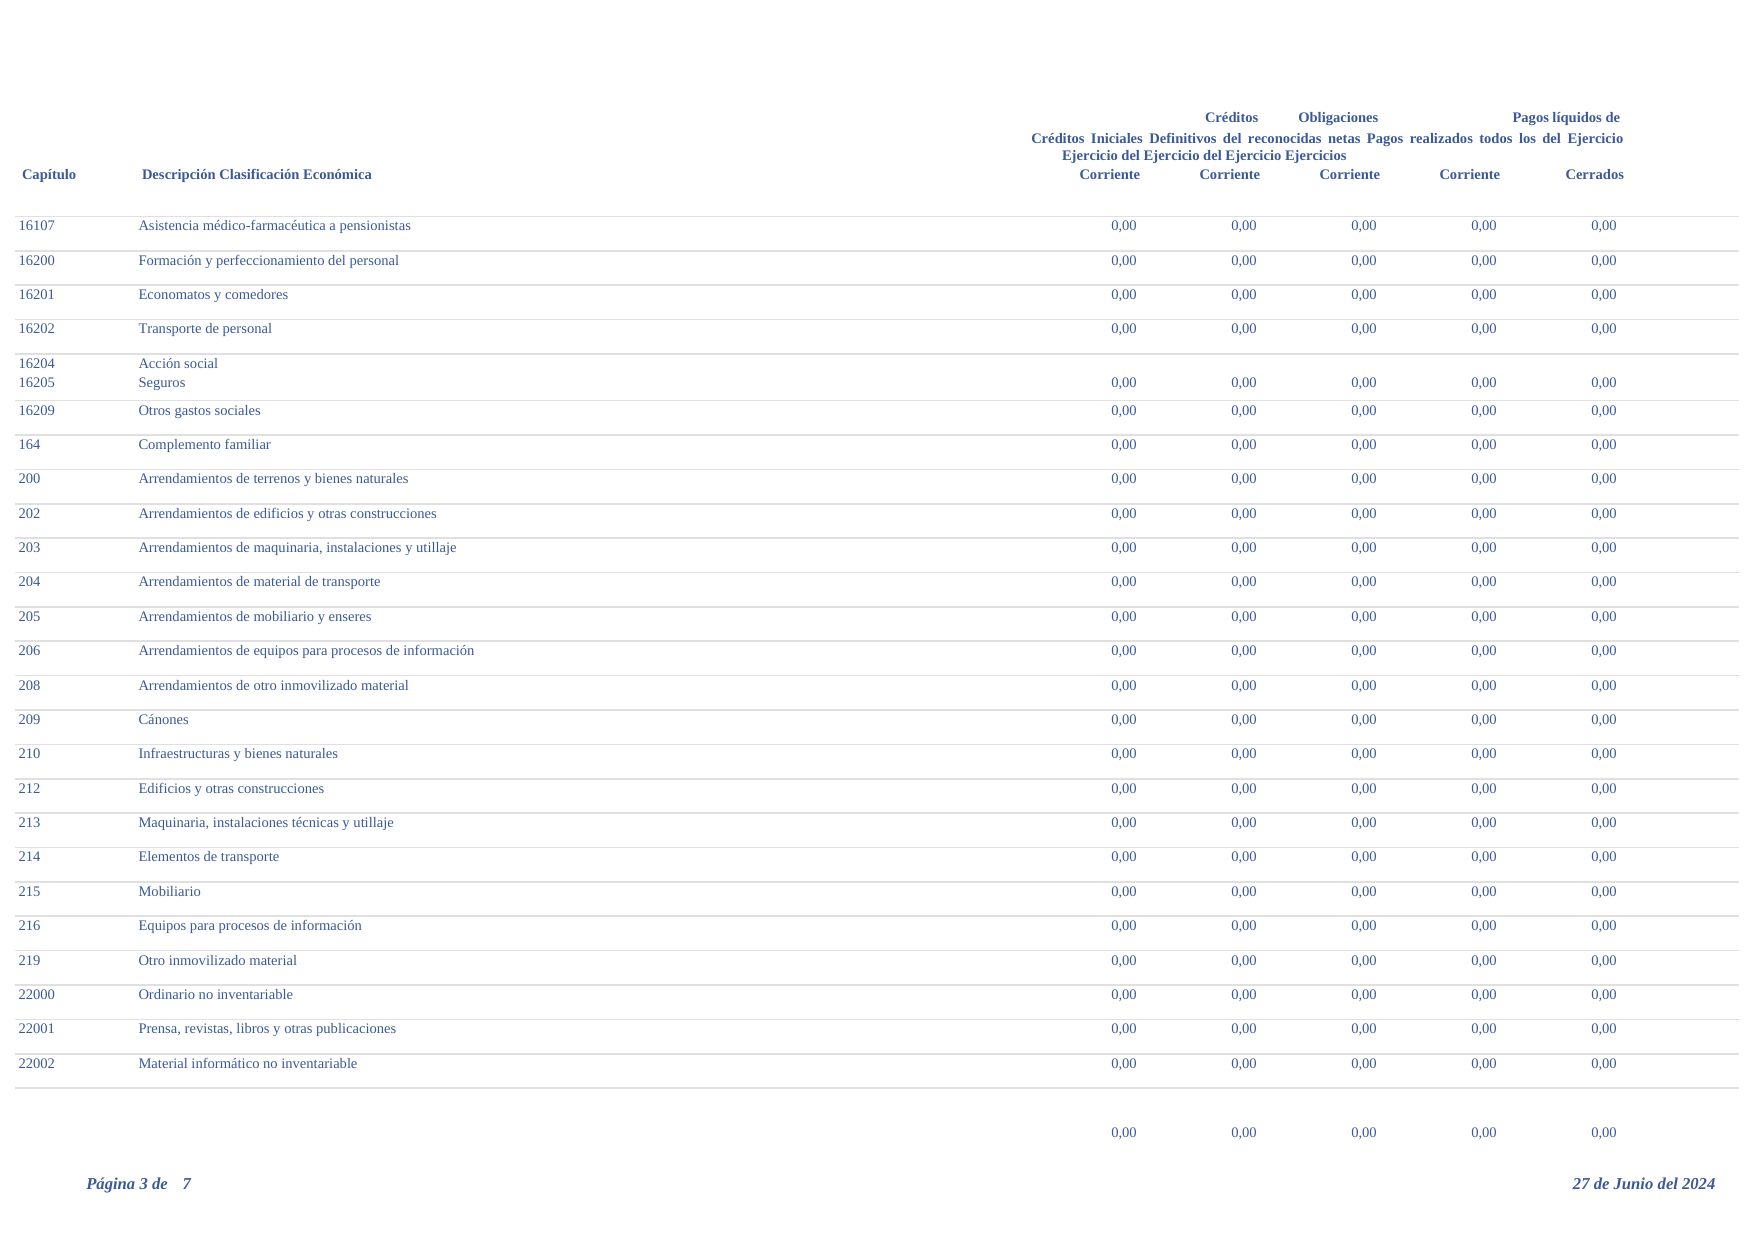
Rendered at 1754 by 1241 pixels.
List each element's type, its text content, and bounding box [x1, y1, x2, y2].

table_cell 0,00 [1591, 745, 1739, 778]
table_cell 0,00 [1591, 252, 1739, 284]
table_cell 0,00 [1111, 573, 1231, 606]
table_cell 200 [15, 470, 138, 503]
table_cell 0,00 [1351, 608, 1471, 640]
table_cell 0,00 [1351, 505, 1471, 537]
table_cell 0,00 [1351, 1020, 1471, 1053]
table_cell 22000 [15, 986, 138, 1018]
table_cell 0,00 [1111, 986, 1231, 1018]
table_cell 0,00 [1231, 676, 1351, 709]
table_cell 0,00 [1591, 780, 1739, 812]
table_cell 0,00 [1591, 573, 1739, 606]
table_cell 0,00 [1231, 1055, 1351, 1087]
table_cell 216 [15, 917, 138, 950]
table_cell 16200 [15, 252, 138, 284]
table_cell 0,00 [1318, 286, 1438, 319]
table_cell 0,00 [1471, 780, 1591, 812]
table_cell 0,00 [1591, 1020, 1739, 1053]
table_cell 0,00 [1111, 883, 1231, 915]
table_cell 0,00 [1471, 505, 1591, 537]
table_cell 0,00 [1191, 217, 1318, 250]
table_cell 209 [15, 711, 138, 743]
table_cell 0,00 [1591, 917, 1739, 950]
table_cell 0,00 [1111, 608, 1231, 640]
table_cell 0,00 [1591, 286, 1739, 319]
table_cell 0,00 [1438, 286, 1591, 319]
table_cell Asistencia médico-farmacéutica a pensionistas [138, 217, 1111, 250]
table_cell 0,00 [1438, 252, 1591, 284]
table_cell 0,00 [1351, 745, 1471, 778]
table_cell 206 [15, 642, 138, 675]
table_cell 16107 [15, 217, 138, 250]
table_cell 0,00 [1318, 252, 1438, 284]
table_cell 16202 [15, 320, 138, 353]
table_cell 0,00 [1191, 252, 1318, 284]
table_cell Mobiliario [138, 883, 1111, 915]
table_header Seguros [138, 374, 1111, 400]
table_cell 0,00 [1111, 676, 1231, 709]
table_cell 208 [15, 676, 138, 709]
table_cell 0,00 [1591, 505, 1739, 537]
table_cell 0,00 [1231, 642, 1351, 675]
table_cell 0,00 [1111, 951, 1231, 984]
table_cell Arrendamientos de terrenos y bienes naturales [138, 470, 1111, 503]
table_cell 0,00 [1231, 711, 1351, 743]
table_cell 219 [15, 951, 138, 984]
table_cell 0,00 [1351, 676, 1471, 709]
text 16204 Acción social [18, 355, 1616, 371]
table_cell 22001 [15, 1020, 138, 1053]
table_cell 0,00 [1591, 848, 1739, 881]
table_cell Arrendamientos de otro inmovilizado material [138, 676, 1111, 709]
table_cell 0,00 [1471, 539, 1591, 572]
table_cell 0,00 [1111, 1055, 1231, 1087]
table_cell 0,00 [1111, 917, 1231, 950]
table_cell 0,00 [1471, 745, 1591, 778]
table_cell 0,00 [1351, 436, 1471, 468]
table_cell 0,00 [1471, 573, 1591, 606]
table_cell Edificios y otras construcciones [138, 780, 1111, 812]
table_cell Economatos y comedores [138, 286, 1111, 319]
table_cell 0,00 [1471, 711, 1591, 743]
table_cell 0,00 [1351, 814, 1471, 847]
table_cell 203 [15, 539, 138, 572]
table_cell 0,00 [1191, 320, 1318, 353]
table_cell Transporte de personal [138, 320, 1111, 353]
table_cell 0,00 [1111, 814, 1231, 847]
table_cell 16209 [15, 401, 138, 434]
table_cell 0,00 [1471, 676, 1591, 709]
table_cell 213 [15, 814, 138, 847]
table_header 0,00 [1231, 374, 1351, 400]
table_cell 0,00 [1591, 436, 1739, 468]
table_cell 0,00 [1471, 951, 1591, 984]
table_cell Elementos de transporte [138, 848, 1111, 881]
table_cell 0,00 [1471, 814, 1591, 847]
table_cell 0,00 [1471, 608, 1591, 640]
table_cell 0,00 [1591, 539, 1739, 572]
table_cell 0,00 [1591, 951, 1739, 984]
table_cell 0,00 [1591, 470, 1739, 503]
table_cell 0,00 [1111, 320, 1191, 353]
table_cell 0,00 [1438, 320, 1591, 353]
table_cell 0,00 [1111, 436, 1231, 468]
table_cell 0,00 [1111, 252, 1191, 284]
table_cell 0,00 [1231, 470, 1351, 503]
table_cell 0,00 [1191, 286, 1318, 319]
table_cell 0,00 [1111, 505, 1231, 537]
table_cell 0,00 [1111, 470, 1231, 503]
table_cell 0,00 [1351, 642, 1471, 675]
table_cell 0,00 [1591, 1055, 1739, 1087]
table_cell 164 [15, 436, 138, 468]
table_cell 0,00 [1351, 401, 1471, 434]
table_cell Arrendamientos de maquinaria, instalaciones y utillaje [138, 539, 1111, 572]
table_cell 0,00 [1111, 642, 1231, 675]
table_cell 0,00 [1591, 986, 1739, 1018]
table_cell 0,00 [1111, 848, 1231, 881]
table_cell 210 [15, 745, 138, 778]
table_cell 0,00 [1351, 539, 1471, 572]
table_cell 0,00 [1111, 401, 1231, 434]
table_cell Arrendamientos de edificios y otras construcciones [138, 505, 1111, 537]
table_cell 0,00 [1231, 814, 1351, 847]
table_cell 0,00 [1351, 986, 1471, 1018]
table_cell 0,00 [1351, 780, 1471, 812]
table_cell 22002 [15, 1055, 138, 1087]
table_cell 0,00 [1351, 883, 1471, 915]
table_cell 0,00 [1231, 401, 1351, 434]
table_cell 0,00 [1471, 436, 1591, 468]
table_cell Arrendamientos de material de transporte [138, 573, 1111, 606]
table_cell 205 [15, 608, 138, 640]
table_cell 0,00 [1591, 320, 1739, 353]
table_cell 0,00 [1438, 217, 1591, 250]
table_cell 0,00 [1231, 1020, 1351, 1053]
table_cell 0,00 [1471, 883, 1591, 915]
table_cell 202 [15, 505, 138, 537]
table_cell 0,00 [1231, 780, 1351, 812]
table_cell 0,00 [1111, 780, 1231, 812]
table_header 0,00 [1111, 374, 1231, 400]
table_cell 0,00 [1471, 1055, 1591, 1087]
table_cell 215 [15, 883, 138, 915]
table_cell Arrendamientos de mobiliario y enseres [138, 608, 1111, 640]
table_header 0,00 [1351, 374, 1471, 400]
table_cell 0,00 [1231, 505, 1351, 537]
table_cell 0,00 [1318, 320, 1438, 353]
table_cell 0,00 [1111, 539, 1231, 572]
table_cell Otro inmovilizado material [138, 951, 1111, 984]
table_cell 0,00 [1351, 917, 1471, 950]
table_cell Maquinaria, instalaciones técnicas y utillaje [138, 814, 1111, 847]
table_cell Complemento familiar [138, 436, 1111, 468]
table_cell Equipos para procesos de información [138, 917, 1111, 950]
table_header 0,00 [1591, 374, 1739, 400]
table_cell 0,00 [1591, 608, 1739, 640]
table_cell 0,00 [1231, 883, 1351, 915]
table_cell 0,00 [1471, 642, 1591, 675]
table_cell Cánones [138, 711, 1111, 743]
table_cell Material informático no inventariable [138, 1055, 1111, 1087]
table_cell 0,00 [1591, 814, 1739, 847]
table_cell Ordinario no inventariable [138, 986, 1111, 1018]
table_cell 0,00 [1591, 711, 1739, 743]
table_cell Arrendamientos de equipos para procesos de información [138, 642, 1111, 675]
table_cell Prensa, revistas, libros y otras publicaciones [138, 1020, 1111, 1053]
table_cell 0,00 [1471, 470, 1591, 503]
table_cell 0,00 [1231, 436, 1351, 468]
table_cell 0,00 [1318, 217, 1438, 250]
table_cell 0,00 [1351, 573, 1471, 606]
table_cell Otros gastos sociales [138, 401, 1111, 434]
table_cell 204 [15, 573, 138, 606]
table_cell 0,00 [1111, 1020, 1231, 1053]
table_cell 0,00 [1471, 1020, 1591, 1053]
table_cell 16201 [15, 286, 138, 319]
table_header 0,00 [1471, 374, 1591, 400]
table_cell 0,00 [1591, 883, 1739, 915]
table_cell 0,00 [1231, 745, 1351, 778]
table_cell 0,00 [1111, 286, 1191, 319]
table_cell Infraestructuras y bienes naturales [138, 745, 1111, 778]
table_cell 0,00 [1231, 573, 1351, 606]
table_cell 0,00 [1351, 470, 1471, 503]
table_cell 0,00 [1111, 711, 1231, 743]
table_cell 0,00 [1231, 951, 1351, 984]
table_cell 0,00 [1231, 539, 1351, 572]
table_cell 0,00 [1231, 917, 1351, 950]
table_cell 0,00 [1351, 1055, 1471, 1087]
table_cell 0,00 [1351, 711, 1471, 743]
table_cell 0,00 [1111, 217, 1191, 250]
table_cell 0,00 [1471, 401, 1591, 434]
table_cell 212 [15, 780, 138, 812]
table_cell 0,00 [1471, 917, 1591, 950]
table_cell 214 [15, 848, 138, 881]
table_cell 0,00 [1351, 951, 1471, 984]
table_cell Formación y perfeccionamiento del personal [138, 252, 1111, 284]
table_cell 0,00 [1231, 848, 1351, 881]
table_cell 0,00 [1351, 848, 1471, 881]
table_cell 0,00 [1231, 986, 1351, 1018]
table_cell 0,00 [1471, 986, 1591, 1018]
table_cell 0,00 [1591, 676, 1739, 709]
table_cell 0,00 [1471, 848, 1591, 881]
table_header 16205 [15, 374, 138, 400]
table_cell 0,00 [1591, 217, 1739, 250]
table_cell 0,00 [1231, 608, 1351, 640]
table_cell 0,00 [1591, 642, 1739, 675]
table_cell 0,00 [1111, 745, 1231, 778]
table_cell 0,00 [1591, 401, 1739, 434]
